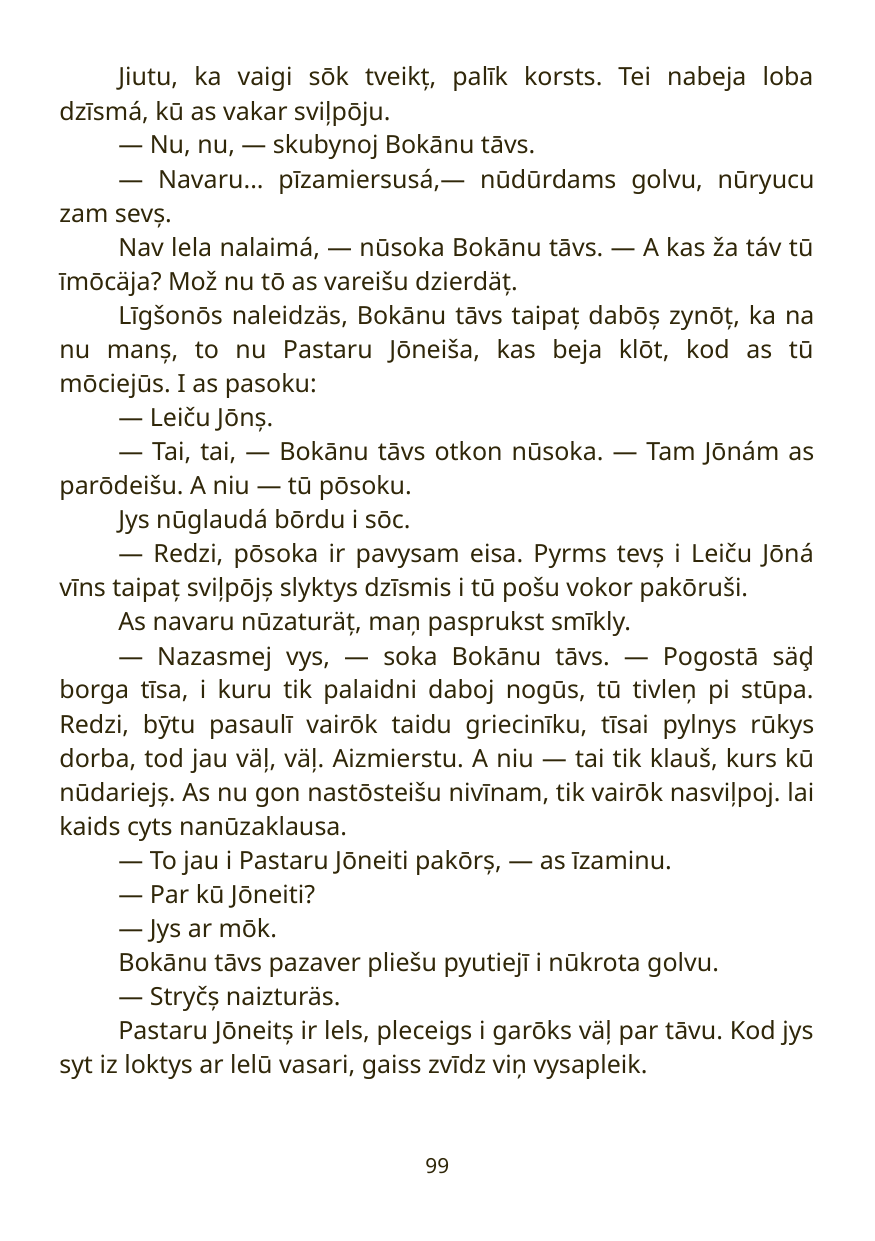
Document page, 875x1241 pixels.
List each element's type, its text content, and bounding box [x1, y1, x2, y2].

text — Nu, nu, — skubynoj Bokānu tāvs. [59, 127, 815, 161]
text As navaru nūzaturäț, maņ pasprukst smīkly. [59, 604, 815, 638]
text — Tai, tai, — Bokānu tāvs otkon nūsoka. — Tam Jōnám as parōdeišu. A niu — tū pōsoku. [59, 434, 815, 502]
text — Nazasmej vys, — soka Bokānu tāvs. — Pogostā säḑ borga tīsa, i kuru tik palaidni daboj nogūs, tū tivleņ pi stūpa. Redzi, bȳtu pasaulī vairōk taidu griecinīku, tīsai pylnys rūkys dorba, tod jau väļ, väļ. Aizmierstu. A niu — tai tik klauš, kurs kū nūdariejș. As nu gon nastōsteišu nivīnam, tik vairōk nasviļpoj. lai kaids cyts nanūzaklausa. [59, 638, 815, 842]
text — Jys ar mōk. [59, 911, 815, 945]
text Pastaru Jōneitș ir lels, pleceigs i garōks väļ par tāvu. Kod jys syt iz loktys ar lelū vasari, gaiss zvīdz viņ vysapleik. [59, 1013, 815, 1081]
text — To jau i Pastaru Jōneiti pakōrș, — as īzaminu. [59, 842, 815, 877]
text — Stryčș naizturäs. [59, 979, 815, 1013]
text Bokānu tāvs pazaver pliešu pyutiejī i nūkrota golvu. [59, 945, 815, 979]
text — Par kū Jōneiti? [59, 877, 815, 911]
text — Leiču Jōnș. [59, 400, 815, 434]
text Jys nūglaudá bōrdu i sōc. [59, 502, 815, 536]
text Nav lela nalaimá, — nūsoka Bokānu tāvs. — A kas ža táv tū īmōcäja? Mož nu tō as vareišu dzierdäț. [59, 229, 815, 297]
text Līgšonōs naleidzäs, Bokānu tāvs taipaț dabōș zynōț, ka na nu manș, to nu Pastaru Jōneiša, kas beja klōt, kod as tū mōciejūs. I as pasoku: [59, 297, 815, 400]
text Jiutu, ka vaigi sōk tveikț, palīk korsts. Tei nabeja loba dzīsmá, kū as vakar sviļpōju. [59, 59, 815, 127]
text — Navaru... pīzamiersusá,— nūdūrdams golvu, nūryucu zam sevș. [59, 161, 815, 229]
text — Redzi, pōsoka ir pavysam eisa. Pyrms tevș i Leiču Jōná vīns taipaț sviļpōjș slyktys dzīsmis i tū pošu vokor pakōruši. [59, 536, 815, 604]
